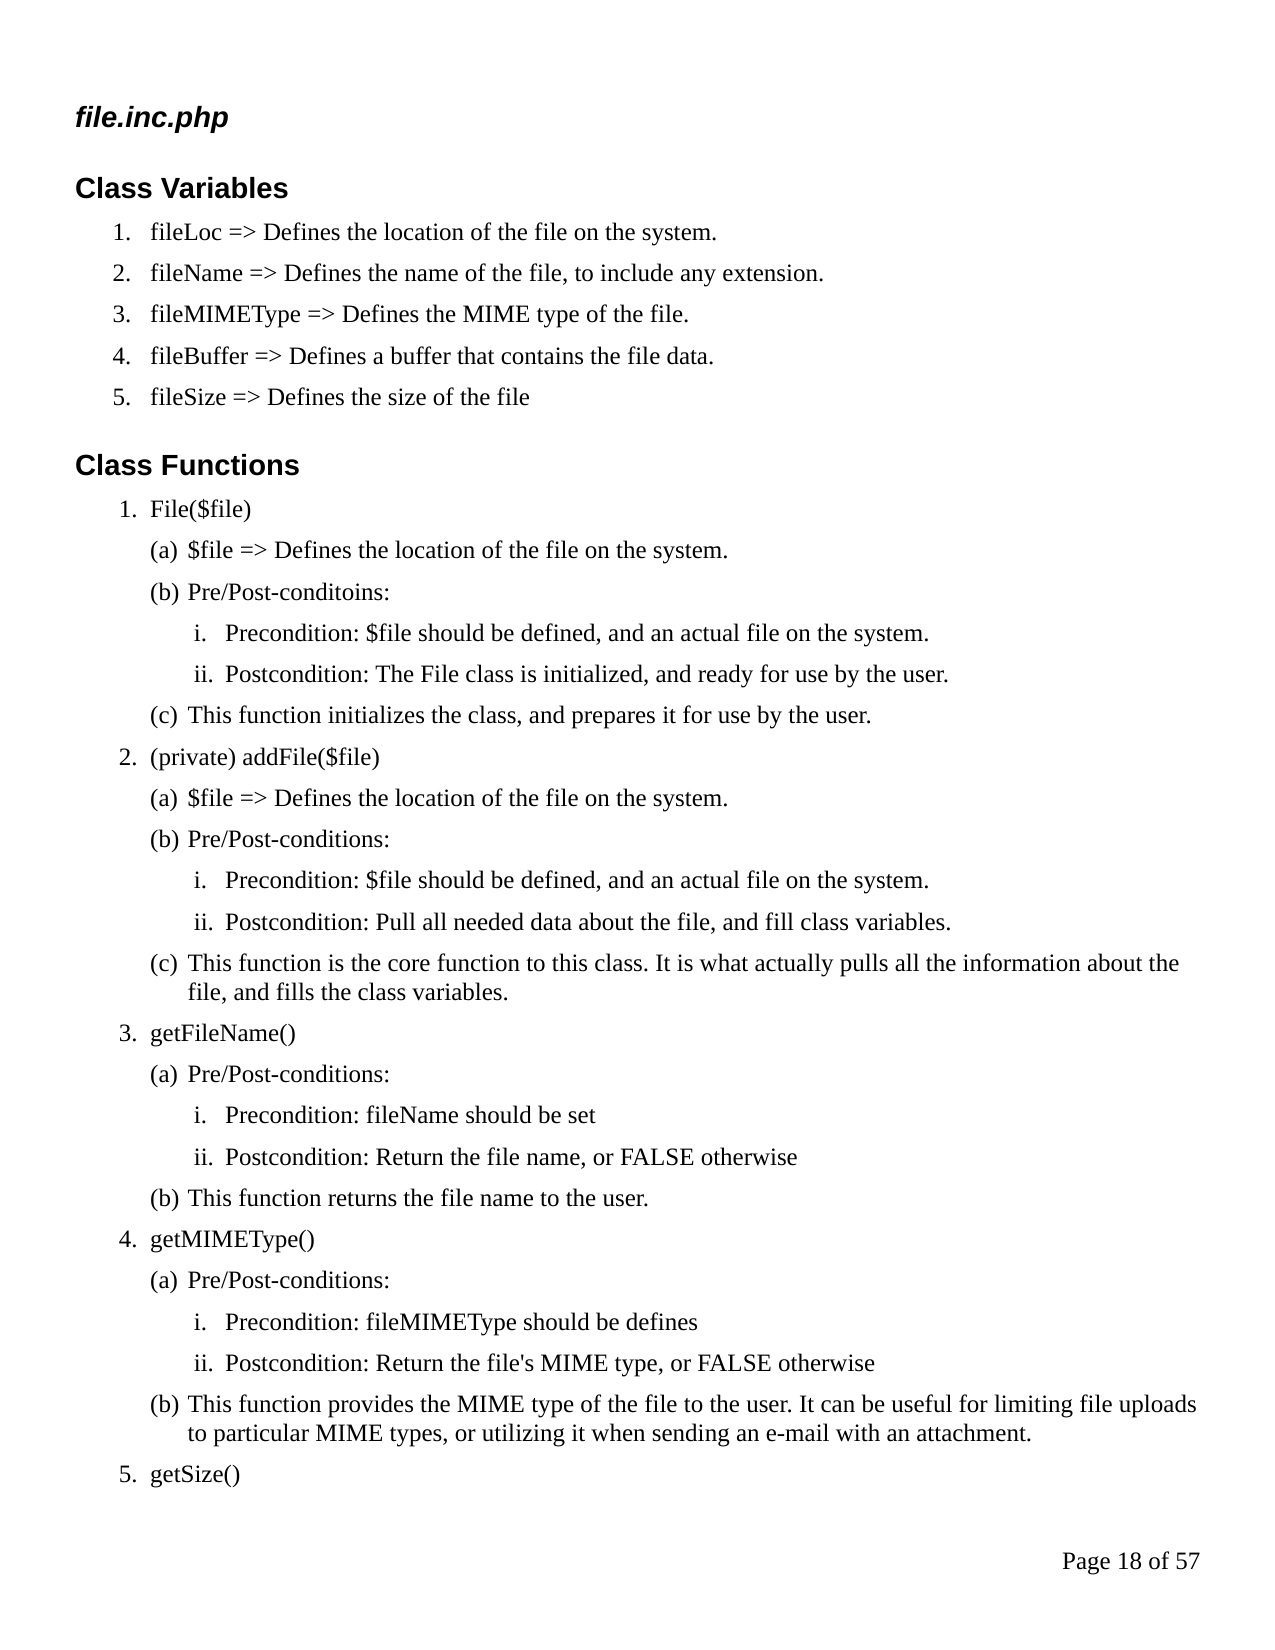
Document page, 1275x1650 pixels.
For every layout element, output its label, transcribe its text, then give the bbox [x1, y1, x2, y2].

list fileMIMEType => Defines the MIME type of the file. [112, 299, 1200, 328]
list Postcondition: Pull all needed data about the file, and fill class variables. [187, 907, 1200, 936]
list getFileName() [112, 1018, 1200, 1047]
list fileLoc => Defines the location of the file on the system. [112, 217, 1200, 246]
list $file => Defines the location of the file on the system. [150, 536, 1200, 564]
list $file => Defines the location of the file on the system. [150, 783, 1200, 812]
list (private) addFile($file) [112, 742, 1200, 771]
list This function provides the MIME type of the file to the user. It can be useful for limiting file uploads to particular MIME types, or utilizing it when sending an e-mail with an attachment. [150, 1389, 1200, 1447]
list Pre/Post-conditions: [150, 1266, 1200, 1294]
list getMIMEType() [112, 1224, 1200, 1253]
list Pre/Post-conditions: [150, 824, 1200, 853]
list Pre/Post-conditions: [150, 1059, 1200, 1088]
list This function initializes the class, and prepares it for use by the user. [150, 701, 1200, 729]
subtitle Class Functions [75, 448, 1200, 482]
list fileSize => Defines the size of the file [112, 382, 1200, 411]
subtitle Class Variables [75, 171, 1200, 204]
list Pre/Post-conditoins: [150, 577, 1200, 606]
list fileBuffer => Defines a buffer that contains the file data. [112, 341, 1200, 369]
list File($file) [112, 494, 1200, 523]
list Postcondition: Return the file name, or FALSE otherwise [187, 1142, 1200, 1171]
list getSize() [112, 1459, 1200, 1488]
list Precondition: fileMIMEType should be defines [187, 1307, 1200, 1336]
list Precondition: $file should be defined, and an actual file on the system. [187, 866, 1200, 894]
list This function returns the file name to the user. [150, 1183, 1200, 1212]
list fileName => Defines the name of the file, to include any extension. [112, 258, 1200, 287]
subtitle file.inc.php [75, 100, 1200, 133]
list This function is the core function to this class. It is what actually pulls all the information about the file, and fills the class variables. [150, 948, 1200, 1006]
list Precondition: $file should be defined, and an actual file on the system. [187, 618, 1200, 647]
list Postcondition: Return the file's MIME type, or FALSE otherwise [187, 1348, 1200, 1377]
list Precondition: fileName should be set [187, 1101, 1200, 1129]
list Postcondition: The File class is initialized, and ready for use by the user. [187, 659, 1200, 688]
